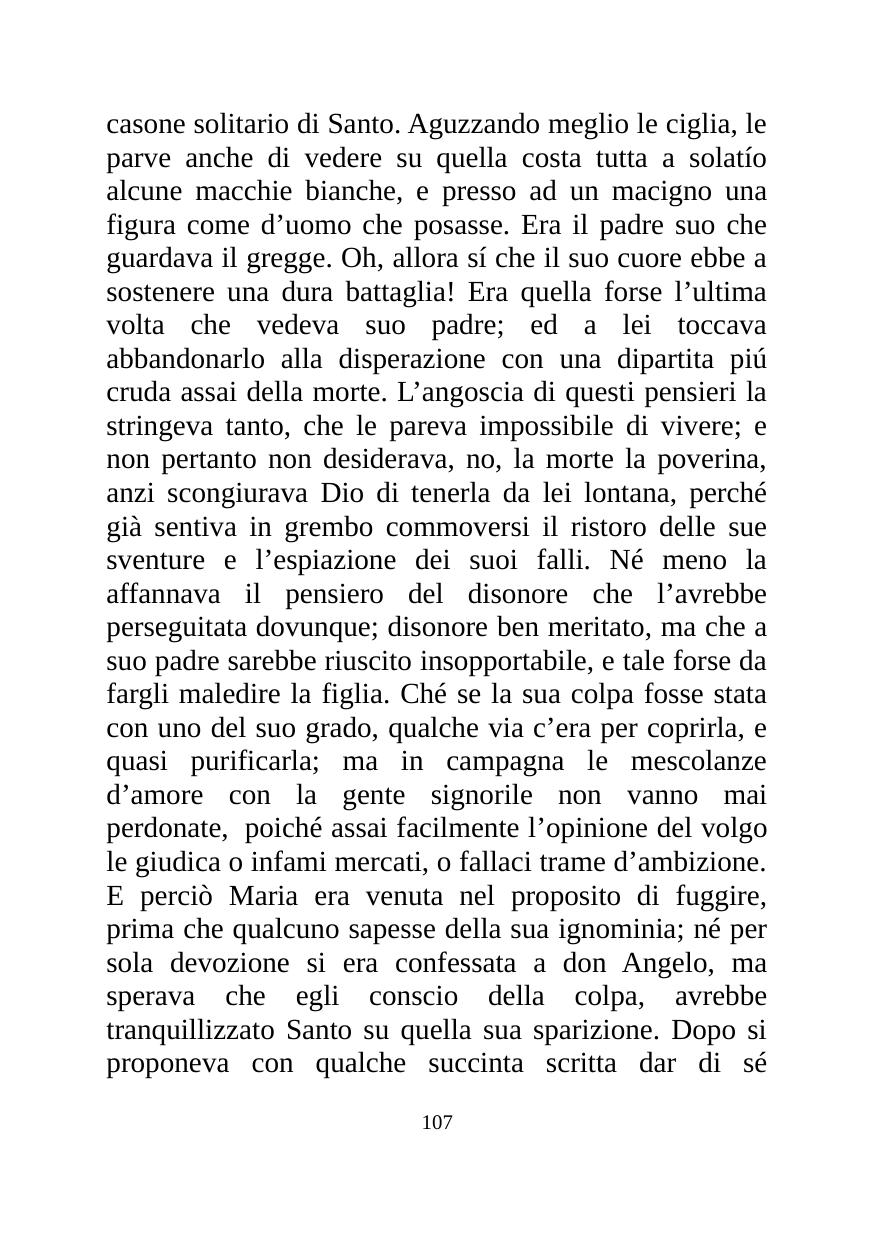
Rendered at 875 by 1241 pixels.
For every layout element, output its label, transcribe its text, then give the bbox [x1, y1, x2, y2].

text casone solitario di Santo. Aguzzando meglio le ciglia, le parve anche di vedere su quella costa tutta a solatío alcune macchie bianche, e presso ad un macigno una figura come d’uomo che posasse. Era il padre suo che guardava il gregge. Oh, allora sí che il suo cuore ebbe a sostenere una dura battaglia! Era quella forse l’ultima volta che vedeva suo padre; ed a lei toccava abbandonarlo alla disperazione con una dipartita piú cruda assai della morte. L’angoscia di questi pensieri la stringeva tanto, che le pareva impossibile di vivere; e non pertanto non desiderava, no, la morte la poverina, anzi scongiurava Dio di tenerla da lei lontana, perché già sentiva in grembo commoversi il ristoro delle sue sventure e l’espiazione dei suoi falli. Né meno la affannava il pensiero del disonore che l’avrebbe perseguitata dovunque; disonore ben meritato, ma che a suo padre sarebbe riuscito insopportabile, e tale forse da fargli maledire la figlia. Ché se la sua colpa fosse stata con uno del suo grado, qualche via c’era per coprirla, e quasi purificarla; ma in campagna le mescolanze d’amore con la gente signorile non vanno mai perdonate, poiché assai facilmente l’opinione del volgo le giudica o infami mercati, o fallaci trame d’ambizione. E perciò Maria era venuta nel proposito di fuggire, prima che qualcuno sapesse della sua ignominia; né per sola devozione si era confessata a don Angelo, ma sperava che egli conscio della colpa, avrebbe tranquillizzato Santo su quella sua sparizione. Dopo si proponeva con qualche succinta scritta dar di sé [106, 106, 768, 1079]
